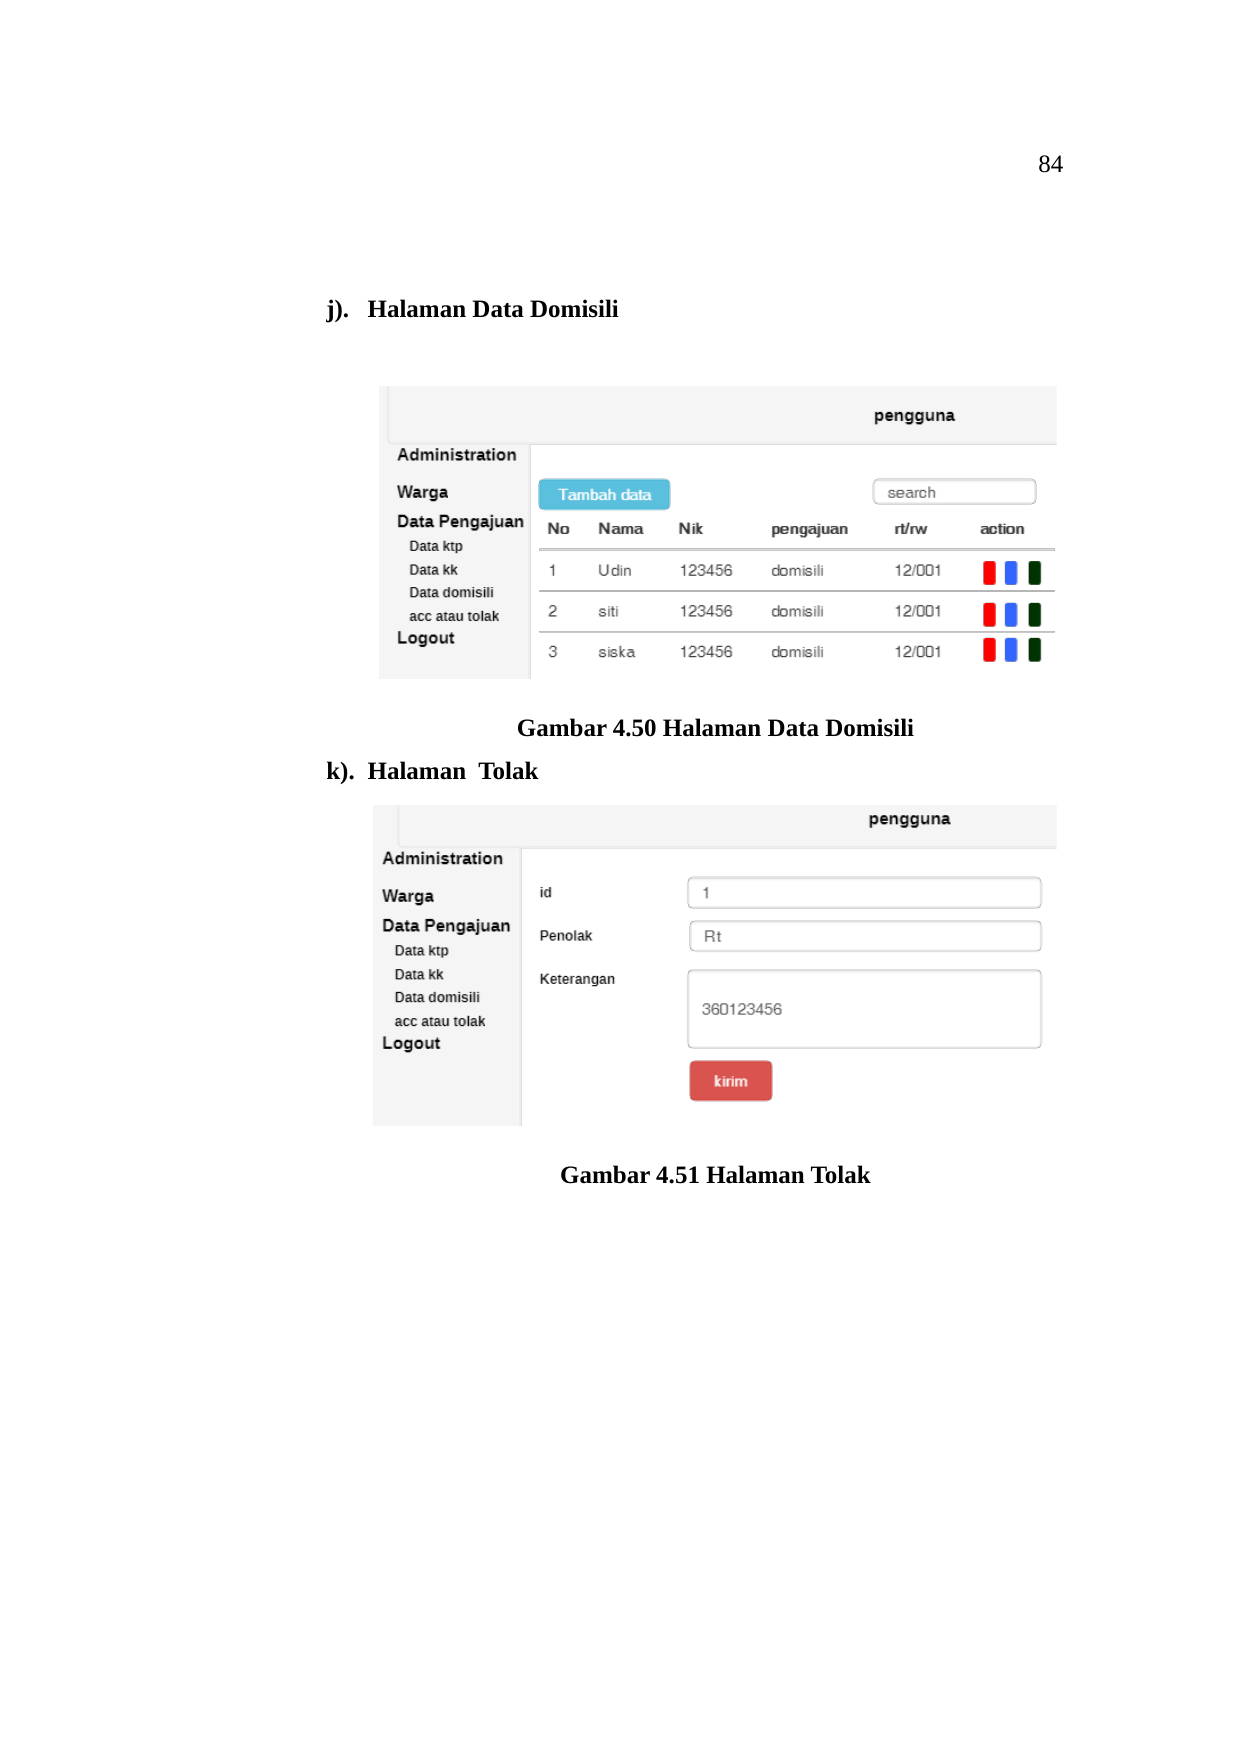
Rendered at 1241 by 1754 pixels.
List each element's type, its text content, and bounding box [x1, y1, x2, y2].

list Gambar 4.50 Halaman Data Domisili [326, 713, 1063, 742]
list Gambar 4.51 Halaman Tolak [326, 1160, 1063, 1189]
picture [379, 386, 1057, 679]
list Halaman Data Domisili [326, 294, 1063, 323]
list Halaman Tolak [326, 756, 1063, 785]
picture [372, 805, 1057, 1126]
table_header [374, 381, 1062, 713]
table_header [367, 800, 1062, 1160]
